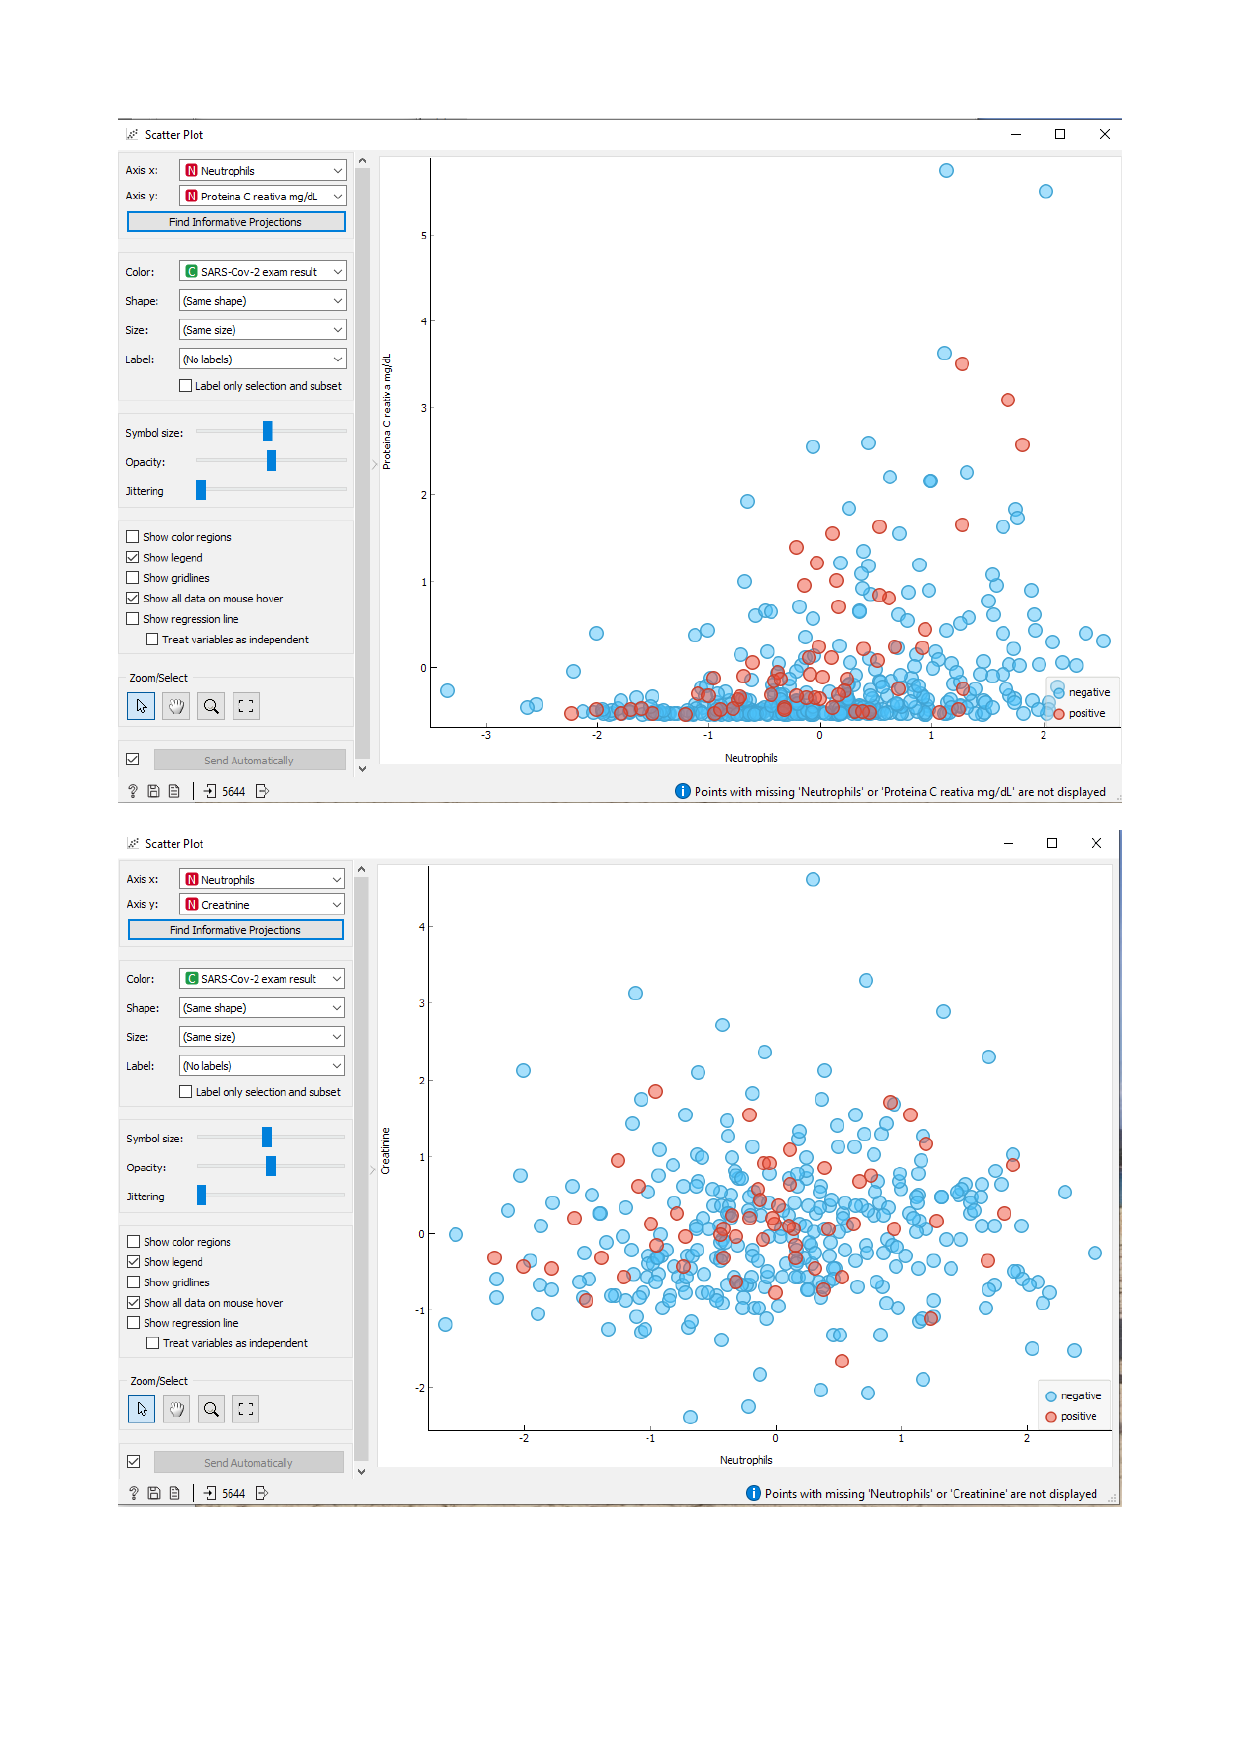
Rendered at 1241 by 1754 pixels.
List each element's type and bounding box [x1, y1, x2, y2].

picture [118, 830, 1122, 1507]
picture [118, 118, 1122, 803]
